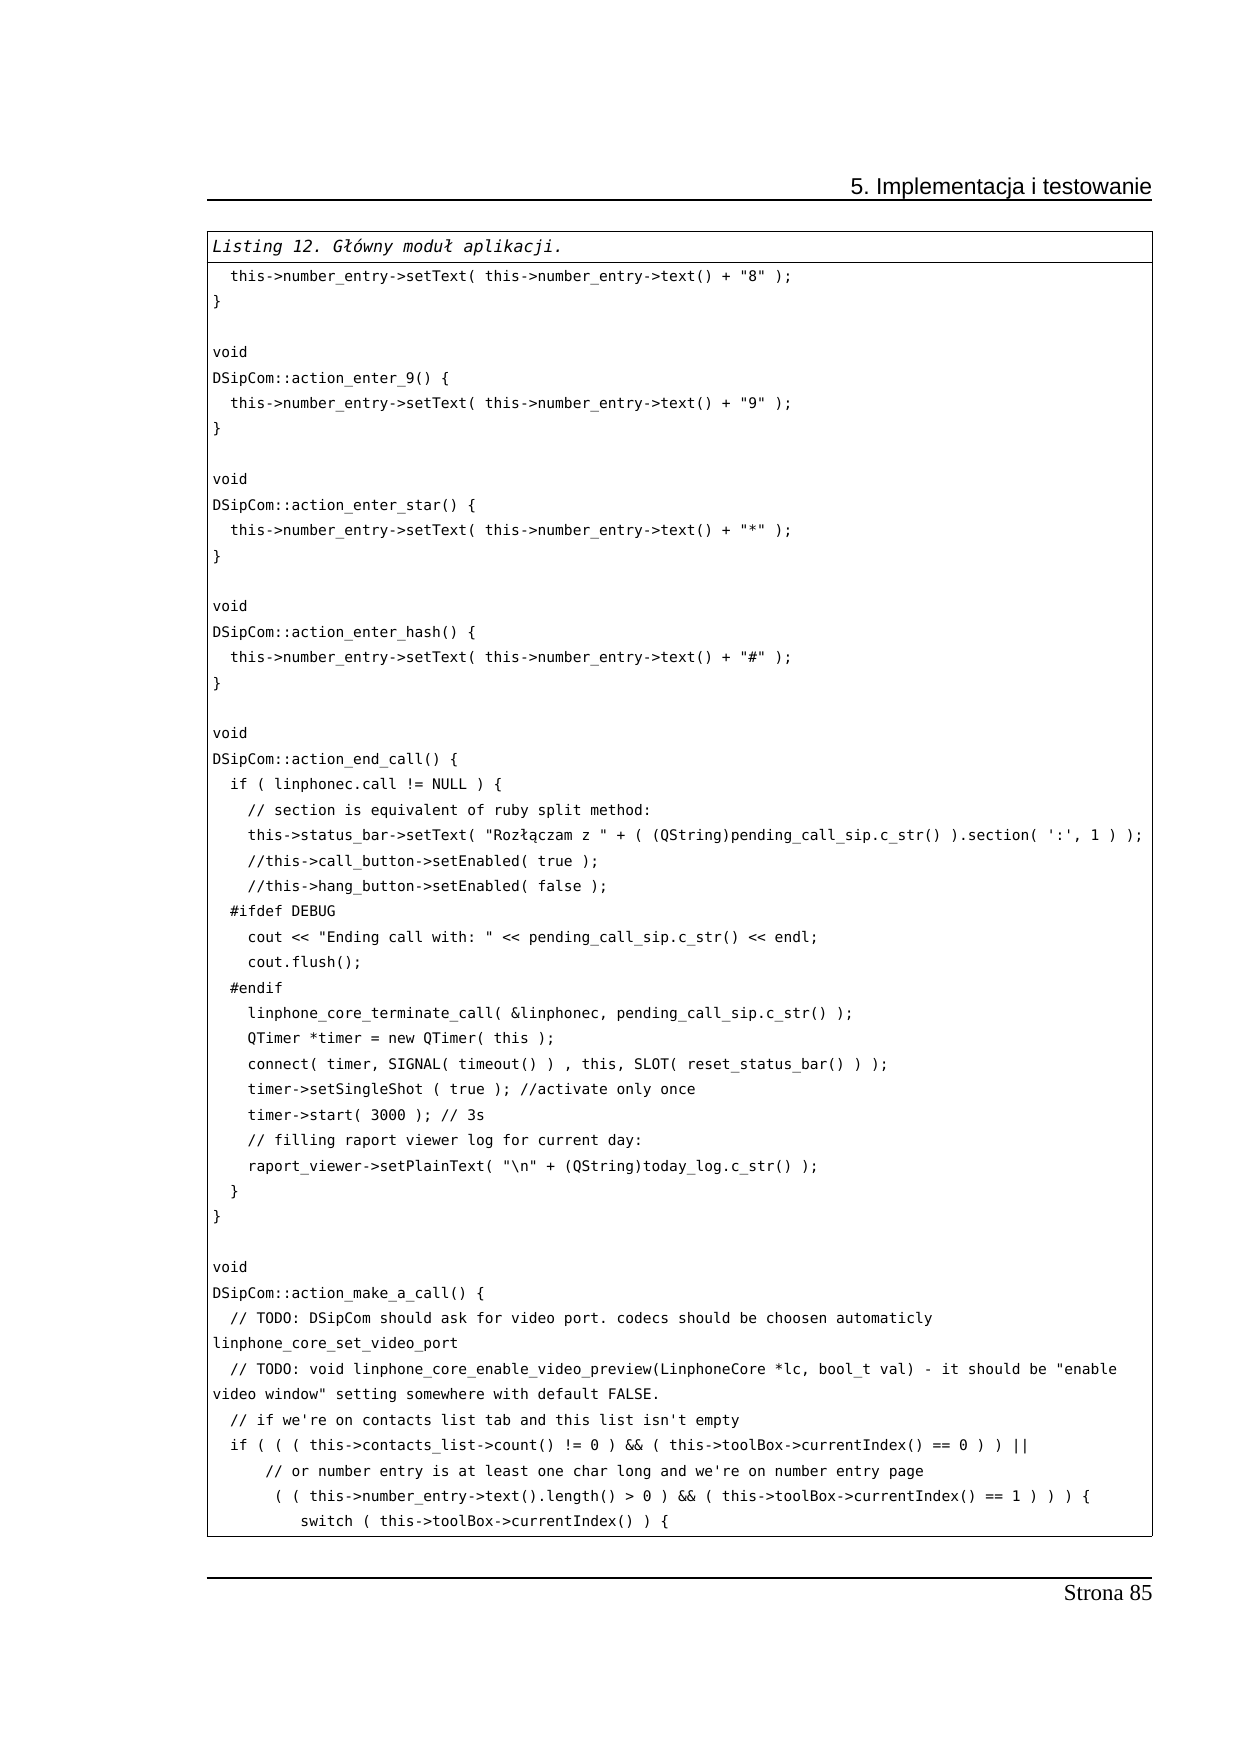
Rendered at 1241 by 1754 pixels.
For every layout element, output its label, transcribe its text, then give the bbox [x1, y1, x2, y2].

table_header Listing 12. Główny moduł aplikacji. [208, 232, 1152, 262]
table_cell this->number_entry->setText( this->number_entry->text() + "8" ); } void DSipCom::action_enter_9() { this->number_entry->setText( this->number_entry->text() + "9" ); } void DSipCom::action_enter_star() { this->number_entry->setText( this->number_entry->text() + "*" ); } void DSipCom::action_enter_hash() { this->number_entry->setText( this->number_entry->text() + "#" ); } void DSipCom::action_end_call() { if ( linphonec.call != NULL ) { // section is equivalent of ruby split method: this->status_bar->setText( "Rozłączam z " + ( (QString)pending_call_sip.c_str() ).section( ':', 1 ) ); //this->call_button->setEnabled( true ); //this->hang_button->setEnabled( false ); #ifdef DEBUG cout << "Ending call with: " << pending_call_sip.c_str() << endl; cout.flush(); #endif linphone_core_terminate_call( &linphonec, pending_call_sip.c_str() ); QTimer *timer = new QTimer( this ); connect( timer, SIGNAL( timeout() ) , this, SLOT( reset_status_bar() ) ); timer->setSingleShot ( true ); //activate only once timer->start( 3000 ); // 3s // filling raport viewer log for current day: raport_viewer->setPlainText( "\n" + (QString)today_log.c_str() ); } } void DSipCom::action_make_a_call() { // TODO: DSipCom should ask for video port. codecs should be choosen automaticly linphone_core_set_video_port // TODO: void linphone_core_enable_video_preview(LinphoneCore *lc, bool_t val) - it should be "enable video window" setting somewhere with default FALSE. // if we're on contacts list tab and this list isn't empty if ( ( ( this->contacts_list->count() != 0 ) && ( this->toolBox->currentIndex() == 0 ) ) || // or number entry is at least one char long and we're on number entry page ( ( this->number_entry->text().length() > 0 ) && ( this->toolBox->currentIndex() == 1 ) ) ) { switch ( this->toolBox->currentIndex() ) { [208, 263, 1152, 1536]
